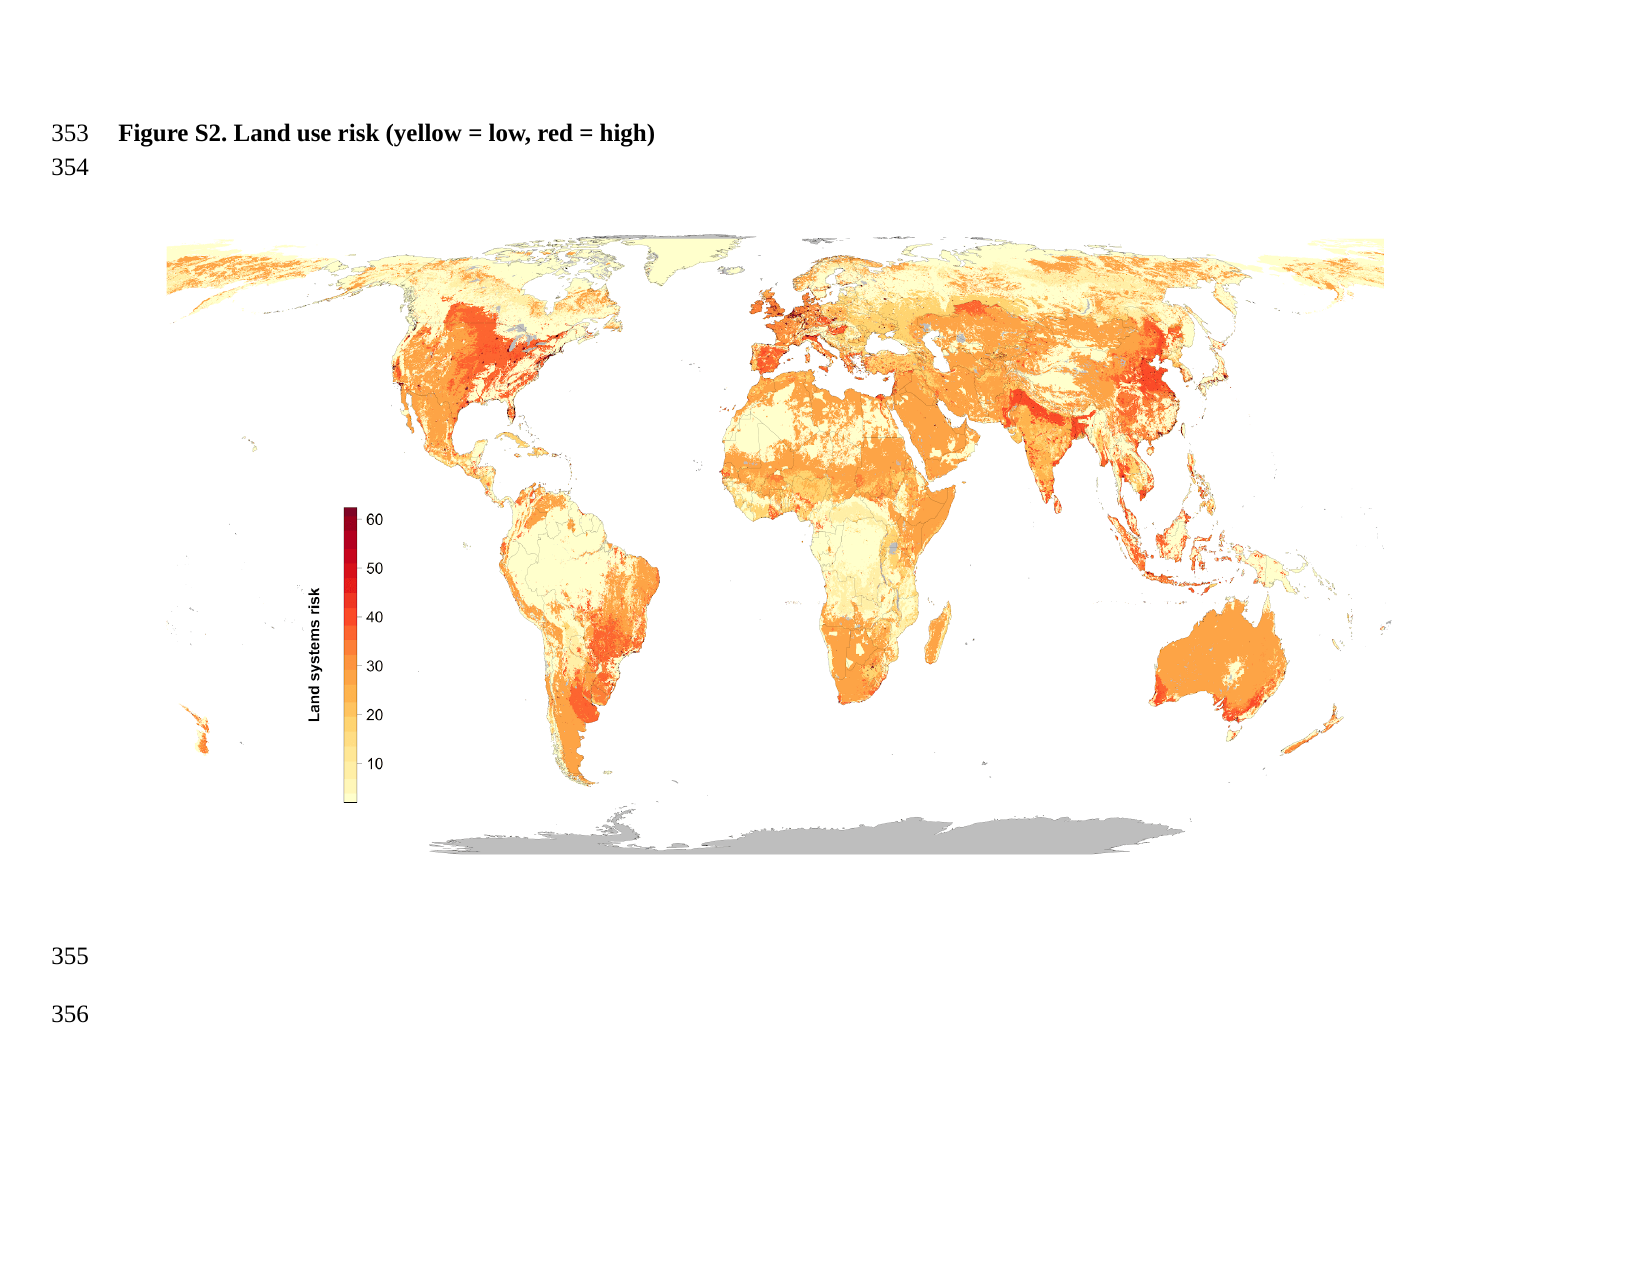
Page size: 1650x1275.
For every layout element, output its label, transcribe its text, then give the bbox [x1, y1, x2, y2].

text Figure S2. Land use risk (yellow = low, red = high) [118, 118, 1532, 147]
picture [118, 175, 1445, 913]
